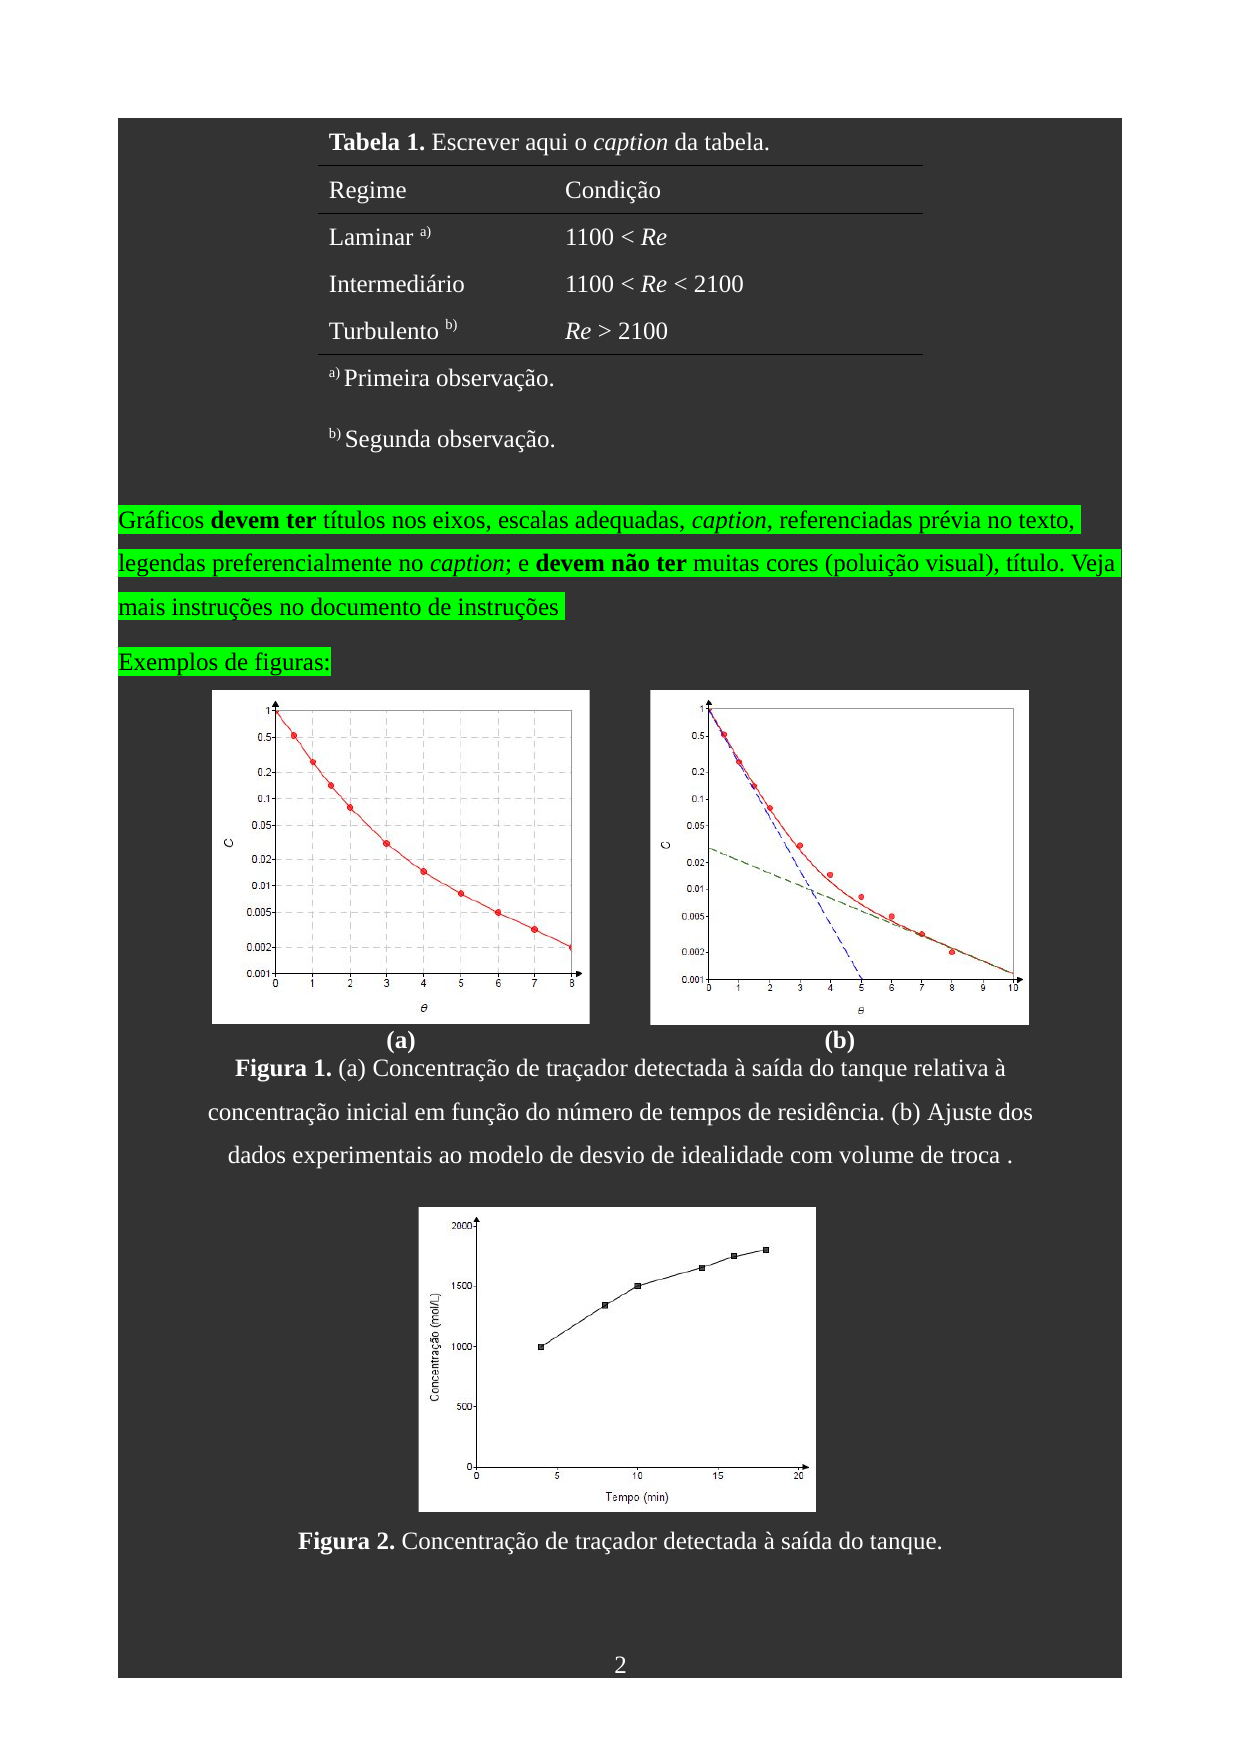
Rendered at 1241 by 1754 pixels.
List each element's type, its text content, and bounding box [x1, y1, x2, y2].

table_cell Condição [554, 166, 923, 212]
table_cell (a) [181, 1025, 620, 1053]
table_header [181, 690, 620, 1025]
table_cell Re > 2100 [554, 307, 923, 353]
table_cell a) Primeira observação. b) Segunda observação. [318, 355, 923, 462]
table_header [1029, 690, 1059, 1025]
table_header [620, 690, 650, 1025]
table_cell Turbulento b) [318, 307, 554, 353]
text Exemplos de figuras: [118, 647, 1122, 676]
table_cell Laminar a) [318, 214, 554, 260]
subtitle Figura 1. (a) Concentração de traçador detectada à saída do tanque relativa à concentração inicial em função do número de tempos de residência. (b) Ajuste dos dados experimentais ao modelo de desvio de idealidade com volume de troca . [178, 1053, 1062, 1168]
table_header Tabela 1. Escrever aqui o caption da tabela. [318, 118, 923, 165]
table_cell 1100 < Re [554, 214, 923, 260]
text Figura 2. Concentração de traçador detectada à saída do tanque. [118, 1526, 1122, 1555]
table_cell (b) [620, 1025, 1059, 1053]
table_cell Regime [318, 166, 554, 212]
table_cell 1100 < Re < 2100 [554, 260, 923, 307]
table_cell Intermediário [318, 260, 554, 307]
text Gráficos devem ter títulos nos eixos, escalas adequadas, caption, referenciadas prévia no texto, legendas preferencialmente no caption; e devem não ter muitas cores (poluição visual), título. Veja mais instruções no documento de instruções [118, 505, 1122, 620]
